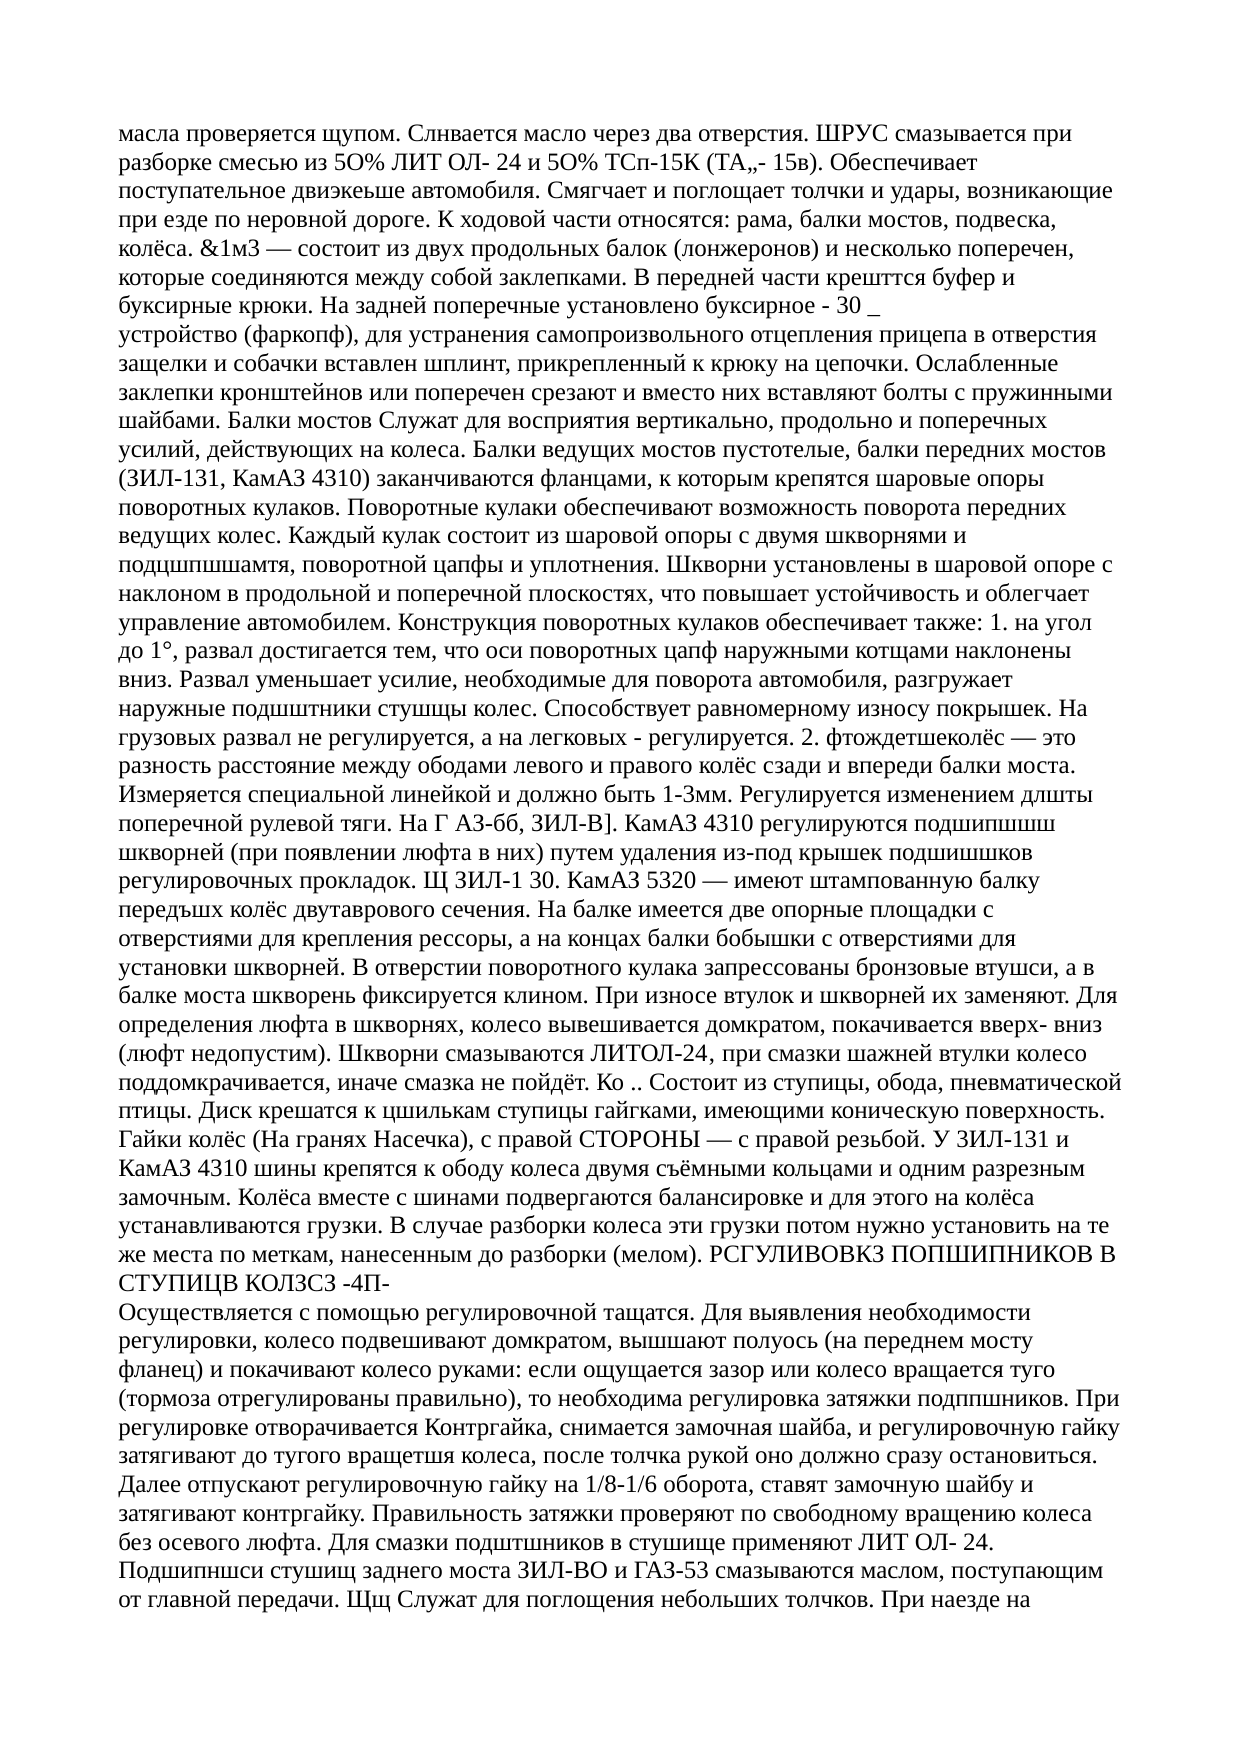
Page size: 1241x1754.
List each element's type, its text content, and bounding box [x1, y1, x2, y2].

text устройство (фаркопф), для устранения самопроизвольного отцепления прицепа в отверстия защелки и собачки вставлен шплинт, прикрепленный к крюку на цепочки. Ослабленные заклепки кронштейнов или поперечен срезают и вместо них вставляют болты с пружинными шайбами. Балки мостов Служат для восприятия вертикально, продольно и поперечных усилий, действующих на колеса. Балки ведущих мостов пустотелые, балки передних мостов (ЗИЛ-131, КамАЗ 4310) заканчиваются фланцами, к которым крепятся шаровые опоры поворотных кулаков. Поворотные кулаки обеспечивают возможность поворота передних ведущих колес. Каждый кулак состоит из шаровой опоры с двумя шкворнями и подцшпшшамтя, поворотной цапфы и уплотнения. Шкворни установлены в шаровой опоре с наклоном в продольной и поперечной плоскостях, что повышает устойчивость и облегчает управление автомобилем. Конструкция поворотных кулаков обеспечивает также: 1. на угол до 1°, развал достигается тем, что оси поворотных цапф наружными котщами наклонены вниз. Развал уменьшает усилие, необходимые для поворота автомобиля, разгружает наружные подшштники стушщы колес. Способствует равномерному износу покрышек. На грузовых развал не регулируется, а на легковых - регулируется. 2. фтождетшеколёс — это разность расстояние между ободами левого и правого колёс сзади и впереди балки моста. Измеряется специальной линейкой и должно быть 1-3мм. Регулируется изменением длшты поперечной рулевой тяги. На Г АЗ-бб, ЗИЛ-В]. КамАЗ 4310 регулируются подшипшшш шкворней (при появлении люфта в них) путем удаления из-под крышек подшишшков регулировочных прокладок. Щ ЗИЛ-1 30. КамАЗ 5320 — имеют штампованную балку передъшх колёс двутаврового сечения. На балке имеется две опорные площадки с отверстиями для крепления рессоры, а на концах балки бобышки с отверстиями для установки шкворней. В отверстии поворотного кулака запрессованы бронзовые втушси, а в балке моста шкворень фиксируется клином. При износе втулок и шкворней их заменяют. Для определения люфта в шкворнях, колесо вывешивается домкратом, покачивается вверх- вниз (люфт недопустим). Шкворни смазываются ЛИТОЛ-24‚ при смазки шажней втулки колесо поддомкрачивается, иначе смазка не пойдёт. Ко .. Состоит из ступицы, обода, пневматической птицы. Диск крешатся к цшилькам ступицы гайгками, имеющими коническую поверхность. Гайки колёс (На гранях Насечка), с правой СТОРОНЫ — с правой резьбой. У 3ИЛ-131 и КамАЗ 4310 шины крепятся к ободу колеса двумя съёмными кольцами и одним разрезным замочным. Колёса вместе с шинами подвергаются балансировке и для этого на колёса устанавливаются грузки. В случае разборки колеса эти грузки потом нужно установить на те же места по меткам, нанесенным до разборки (мелом). РСГУЛИВОВКЗ ПОПШИПНИКОВ В СТУПИЦВ КОЛЗСЗ -4П- [118, 319, 1122, 1297]
text масла проверяется щупом. Слнвается масло через два отверстия. ШРУС смазывается при разборке смесью из 5О% ЛИТ ОЛ- 24 и 5О% ТСп-15К (ТА„- 15в). Обеспечивает поступательное двиэкеьше автомобиля. Смягчает и поглощает толчки и удары, возникающие при езде по неровной дороге. К ходовой части относятся: рама, балки мостов, подвеска, колёса. &1м3 — состоит из двух продольных балок (лонжеронов) и несколько поперечен, которые соединяются между собой заклепками. В передней части крешттся буфер и буксирные крюки. На задней поперечные установлено буксирное - 30 _ [118, 118, 1122, 319]
text Осуществляется с помощью регулировочной тащатся. Для выявления необходимости регулировки, колесо подвешивают домкратом, вышшают полуось (на переднем мосту фланец) и покачивают колесо руками: если ощущается зазор или колесо вращается туго (тормоза отрегулированы правильно), то необходима регулировка затяжки подппшников. При регулировке отворачивается Контргайка, снимается замочная шайба, и регулировочную гайку затягивают до тугого вращетшя колеса, после толчка рукой оно должно сразу остановиться. Далее отпускают регулировочную гайку на 1/8-1/6 оборота, ставят замочную шайбу и затягивают контргайку. Правильность затяжки проверяют по свободному вращению колеса без осевого люфта. Для смазки подштшников в стушище применяют ЛИТ ОЛ- 24. Подшипншси стушищ заднего моста ЗИЛ-ВО и ГАЗ-53 смазываются маслом, поступающим от главной передачи. Щщ Служат для поглощения небольших толчков. При наезде на [118, 1297, 1122, 1613]
